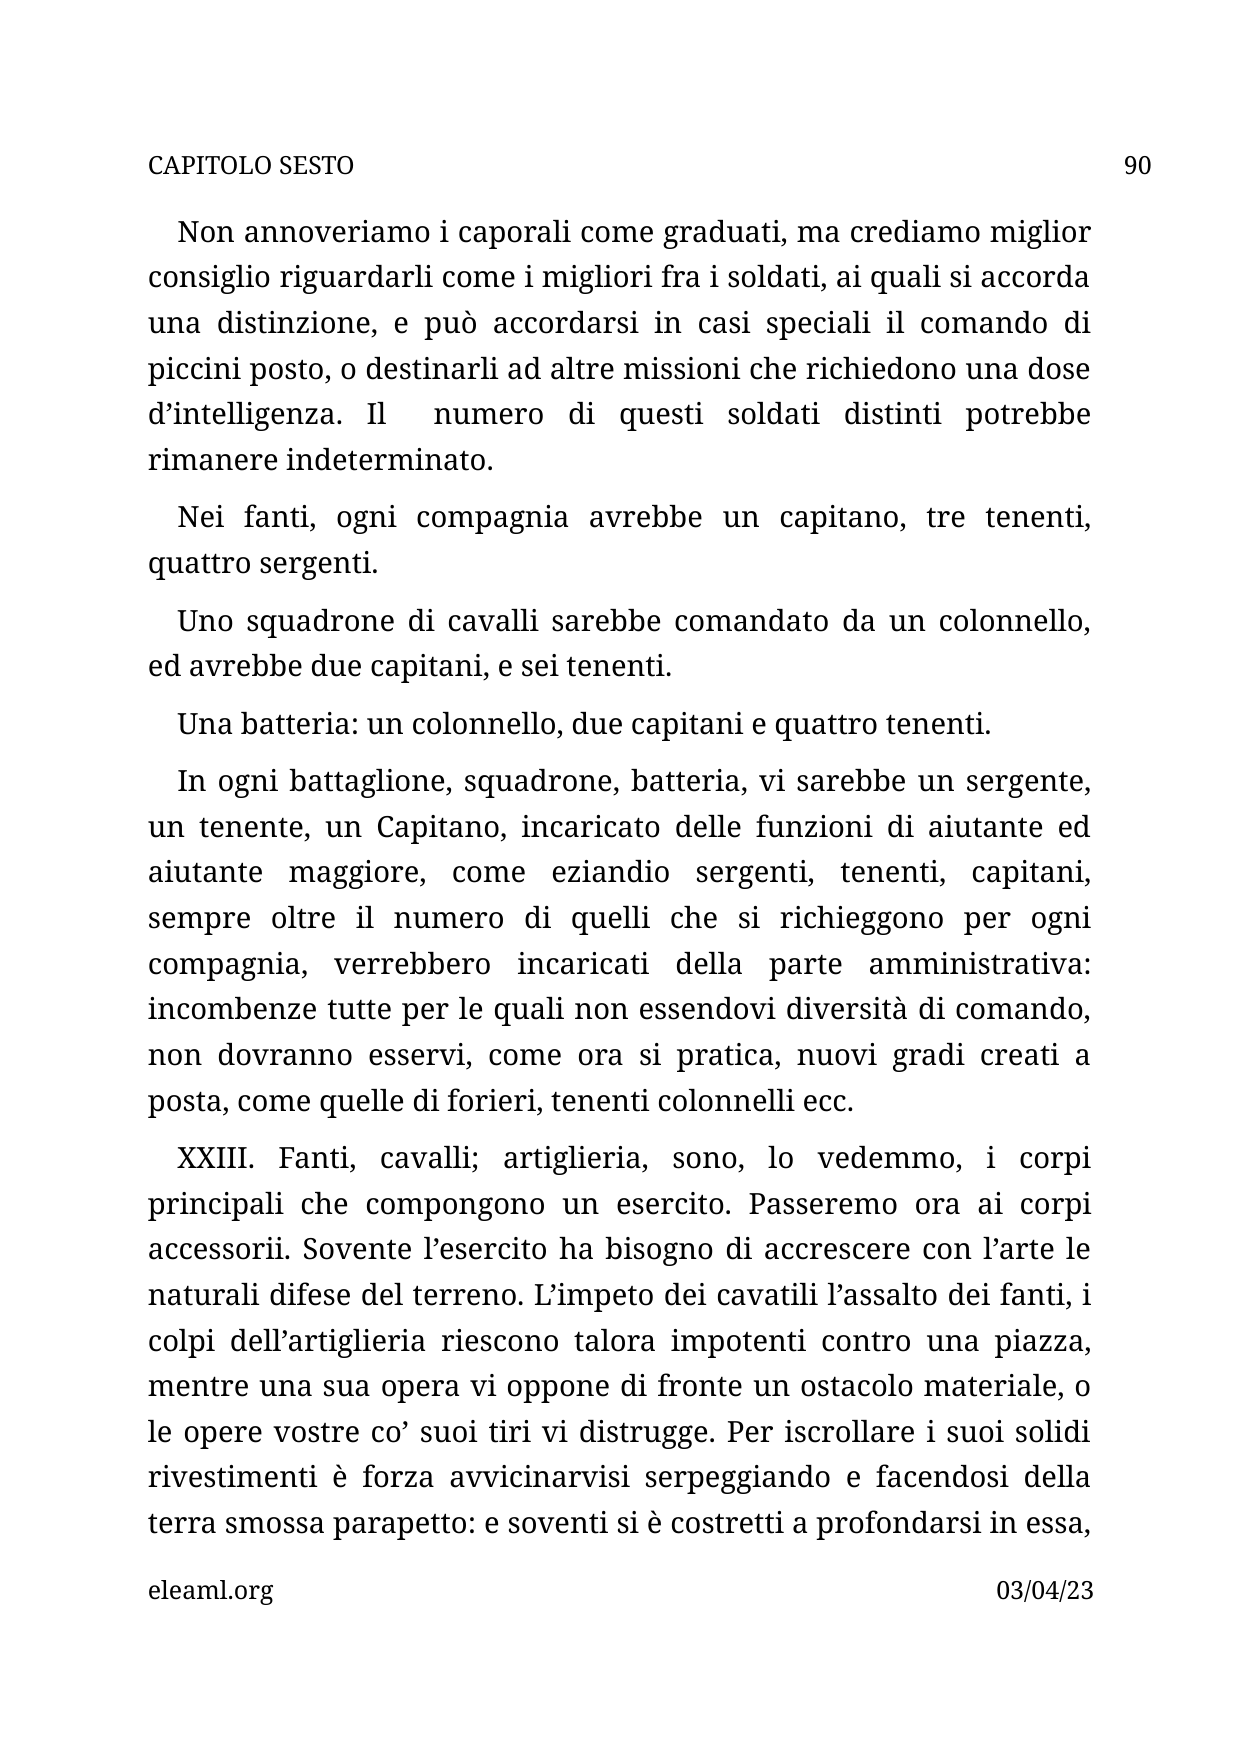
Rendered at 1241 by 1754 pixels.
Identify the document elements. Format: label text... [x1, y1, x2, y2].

text Una batteria: un colonnello, due capitani e quattro tenenti. [148, 703, 1093, 743]
text Uno squadrone di cavalli sarebbe comandato da un colonnello, ed avrebbe due capitani, e sei tenenti. [148, 600, 1093, 685]
text In ogni battaglione, squadrone, batteria, vi sarebbe un sergente, un tenente, un Capitano, incaricato delle funzioni di aiutante ed aiutante maggiore, come eziandio sergenti, tenenti, capitani, sempre oltre il numero di quelli che si richieggono per ogni compagnia, verrebbero incaricati della parte amministrativa: incombenze tutte per le quali non essendovi diversità di comando, non dovranno esservi, come ora si pratica, nuovi gradi creati a posta, come quelle di forieri, tenenti colonnelli ecc. [148, 761, 1093, 1119]
text Nei fanti, ogni compagnia avrebbe un capitano, tre tenenti, quattro sergenti. [148, 497, 1093, 582]
text XXIII. Fanti, cavalli; artiglieria, sono, lo vedemmo, i corpi principali che compongono un esercito. Passeremo ora ai corpi accessorii. Sovente l’esercito ha bisogno di accrescere con l’arte le naturali difese del terreno. L’impeto dei cavatili l’assalto dei fanti, i colpi dell’artiglieria riescono talora impotenti contro una piazza, mentre una sua opera vi oppone di fronte un ostacolo materiale, o le opere vostre co’ suoi tiri vi distrugge. Per iscrollare i suoi solidi rivestimenti è forza avvicinarvisi serpeggiando e facendosi della terra smossa parapetto: e soventi si è costretti a profondarsi in essa, [148, 1137, 1093, 1542]
text Non annoveriamo i caporali come graduati, ma crediamo miglior consiglio riguardarli come i migliori fra i soldati, ai quali si accorda una distinzione, e può accordarsi in casi speciali il comando di piccini posto, o destinarli ad altre missioni che richiedono una dose d’intelligenza. Il numero di questi soldati distinti potrebbe rimanere indeterminato. [148, 211, 1093, 479]
